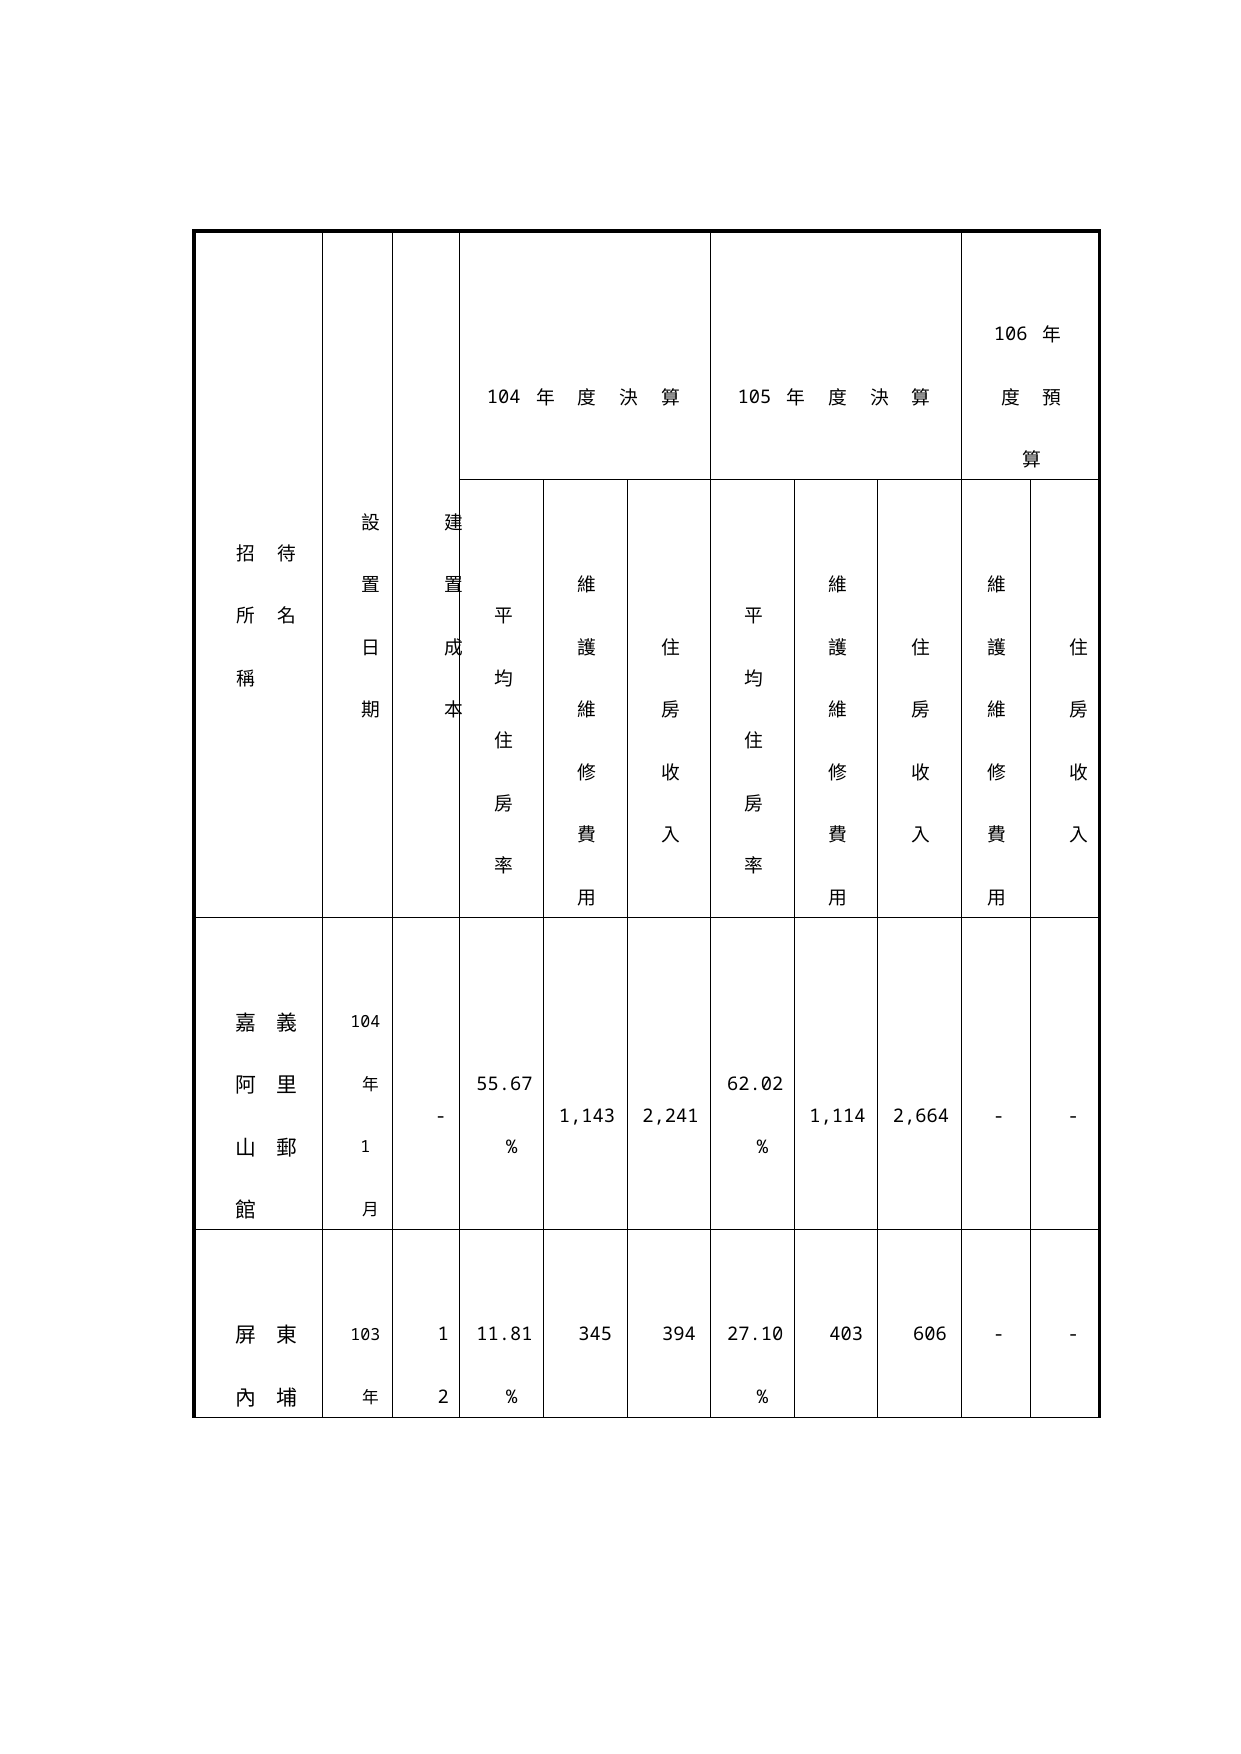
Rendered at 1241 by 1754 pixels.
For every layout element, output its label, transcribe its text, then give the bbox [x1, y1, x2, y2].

table_cell 104年1月 [323, 918, 392, 1229]
table_cell 住房收入 [1031, 480, 1098, 917]
table_cell 345 [544, 1230, 627, 1417]
table_cell 394 [628, 1230, 710, 1417]
table_header 設置日期 [323, 233, 392, 917]
table_cell 606 [878, 1230, 961, 1417]
table_cell 27.10% [711, 1230, 794, 1417]
table_cell - [1031, 1230, 1098, 1417]
table_cell 住房 收入 [628, 480, 710, 917]
table_header 招待所名稱 [196, 233, 322, 917]
table_cell 55.67% [460, 918, 543, 1229]
table_cell 12 [393, 1230, 459, 1417]
table_cell 62.02% [711, 918, 794, 1229]
table_header 104年度決算 [460, 233, 710, 479]
table_cell 住房 收入 [878, 480, 961, 917]
table_cell - [962, 918, 1030, 1229]
table_cell 2,664 [878, 918, 961, 1229]
table_cell 維護維修費用 [795, 480, 877, 917]
table_cell 2,241 [628, 918, 710, 1229]
table_cell - [1031, 918, 1098, 1229]
table_cell - [393, 918, 459, 1229]
table_cell 維護維修費用 [544, 480, 627, 917]
table_cell 1,143 [544, 918, 627, 1229]
table_cell 嘉義阿里山郵館 [196, 918, 322, 1229]
table_header 建置成本 [393, 233, 459, 917]
table_cell 平均住房率 [711, 480, 794, 917]
table_cell 103年 [323, 1230, 392, 1417]
table_cell - [962, 1230, 1030, 1417]
table_cell 平均住房率 [460, 480, 543, 917]
table_header 106年度預算 [962, 233, 1098, 479]
table_cell 11.81% [460, 1230, 543, 1417]
table_header 105年度決算 [711, 233, 961, 479]
table_cell 維護維修費用 [962, 480, 1030, 917]
table_cell 403 [795, 1230, 877, 1417]
table_cell 屏東內埔 [196, 1230, 322, 1417]
table_cell 1,114 [795, 918, 877, 1229]
